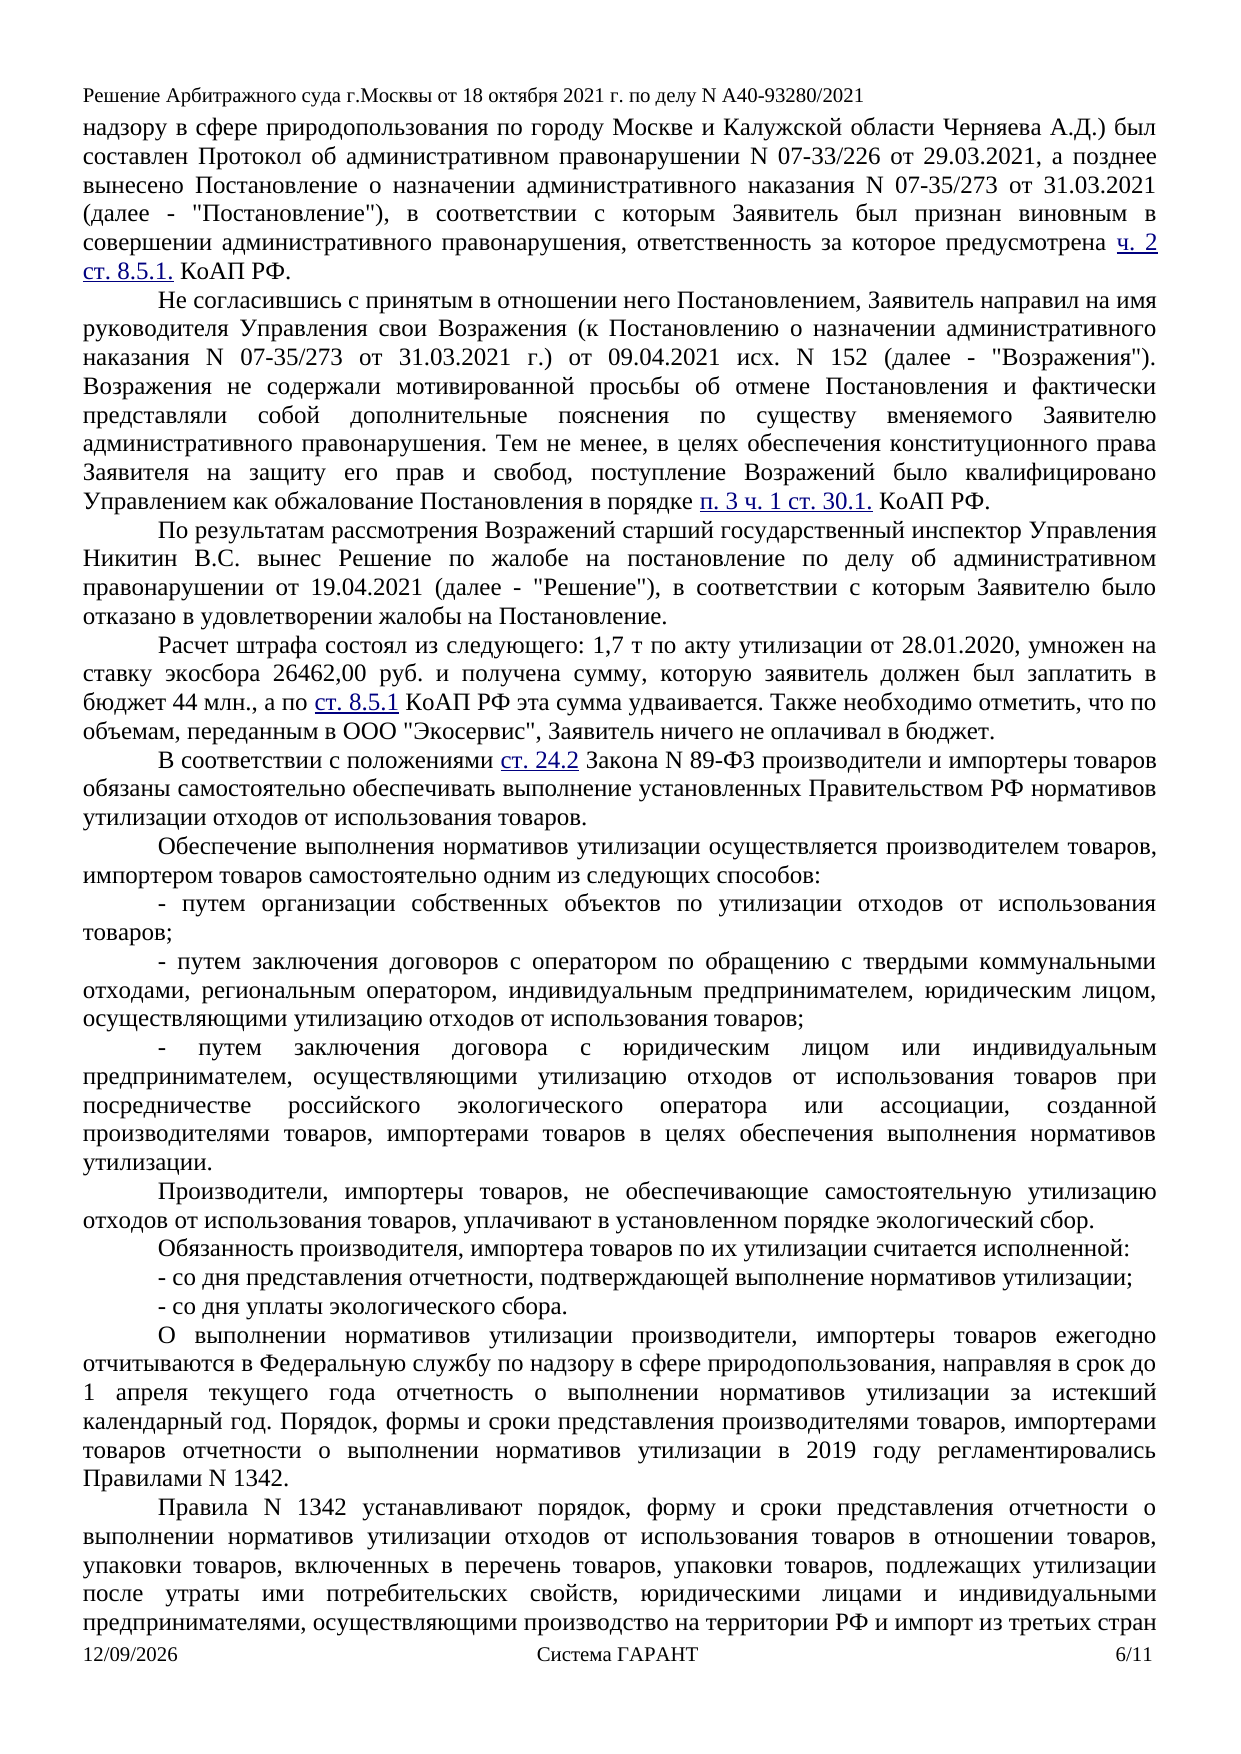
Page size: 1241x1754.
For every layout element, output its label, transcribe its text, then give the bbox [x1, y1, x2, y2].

text надзору в сфере природопользования по городу Москве и Калужской области Черняева А.Д.) был составлен Протокол об административном правонарушении N 07-33/226 от 29.03.2021, а позднее вынесено Постановление о назначении административного наказания N 07-35/273 от 31.03.2021 (далее - "Постановление"), в соответствии с которым Заявитель был признан виновным в совершении административного правонарушения, ответственность за которое предусмотрена ч. 2 ст. 8.5.1. КоАП РФ. [83, 112, 1157, 285]
text - со дня уплаты экологического сбора. [83, 1291, 1157, 1320]
text Производители, импортеры товаров, не обеспечивающие самостоятельную утилизацию отходов от использования товаров, уплачивают в установленном порядке экологический сбор. [83, 1176, 1157, 1233]
text О выполнении нормативов утилизации производители, импортеры товаров ежегодно отчитываются в Федеральную службу по надзору в сфере природопользования, направляя в срок до 1 апреля текущего года отчетность о выполнении нормативов утилизации за истекший календарный год. Порядок, формы и сроки представления производителями товаров, импортерами товаров отчетности о выполнении нормативов утилизации в 2019 году регламентировались Правилами N 1342. [83, 1320, 1157, 1492]
text Правила N 1342 устанавливают порядок, форму и сроки представления отчетности о выполнении нормативов утилизации отходов от использования товаров в отношении товаров, упаковки товаров, включенных в перечень товаров, упаковки товаров, подлежащих утилизации после утраты ими потребительских свойств, юридическими лицами и индивидуальными предпринимателями, осуществляющими производство на территории РФ и импорт из третьих стран [83, 1492, 1157, 1636]
text По результатам рассмотрения Возражений старший государственный инспектор Управления Никитин В.С. вынес Решение по жалобе на постановление по делу об административном правонарушении от 19.04.2021 (далее - "Решение"), в соответствии с которым Заявителю было отказано в удовлетворении жалобы на Постановление. [83, 515, 1157, 630]
text Расчет штрафа состоял из следующего: 1,7 т по акту утилизации от 28.01.2020, умножен на ставку экосбора 26462,00 руб. и получена сумму, которую заявитель должен был заплатить в бюджет 44 млн., а по ст. 8.5.1 КоАП РФ эта сумма удваивается. Также необходимо отметить, что по объемам, переданным в ООО "Экосервис", Заявитель ничего не оплачивал в бюджет. [83, 630, 1157, 745]
text В соответствии с положениями ст. 24.2 Закона N 89-ФЗ производители и импортеры товаров обязаны самостоятельно обеспечивать выполнение установленных Правительством РФ нормативов утилизации отходов от использования товаров. [83, 745, 1157, 831]
text Обеспечение выполнения нормативов утилизации осуществляется производителем товаров, импортером товаров самостоятельно одним из следующих способов: [83, 831, 1157, 888]
text - со дня представления отчетности, подтверждающей выполнение нормативов утилизации; [83, 1262, 1157, 1291]
text - путем организации собственных объектов по утилизации отходов от использования товаров; [83, 888, 1157, 946]
text - путем заключения договоров с оператором по обращению с твердыми коммунальными отходами, региональным оператором, индивидуальным предпринимателем, юридическим лицом, осуществляющими утилизацию отходов от использования товаров; [83, 946, 1157, 1032]
text Не согласившись с принятым в отношении него Постановлением, Заявитель направил на имя руководителя Управления свои Возражения (к Постановлению о назначении административного наказания N 07-35/273 от 31.03.2021 г.) от 09.04.2021 исх. N 152 (далее - "Возражения"). Возражения не содержали мотивированной просьбы об отмене Постановления и фактически представляли собой дополнительные пояснения по существу вменяемого Заявителю административного правонарушения. Тем не менее, в целях обеспечения конституционного права Заявителя на защиту его прав и свобод, поступление Возражений было квалифицировано Управлением как обжалование Постановления в порядке п. 3 ч. 1 ст. 30.1. КоАП РФ. [83, 285, 1157, 515]
text - путем заключения договора с юридическим лицом или индивидуальным предпринимателем, осуществляющими утилизацию отходов от использования товаров при посредничестве российского экологического оператора или ассоциации, созданной производителями товаров, импортерами товаров в целях обеспечения выполнения нормативов утилизации. [83, 1032, 1157, 1176]
text Обязанность производителя, импортера товаров по их утилизации считается исполненной: [83, 1233, 1157, 1262]
